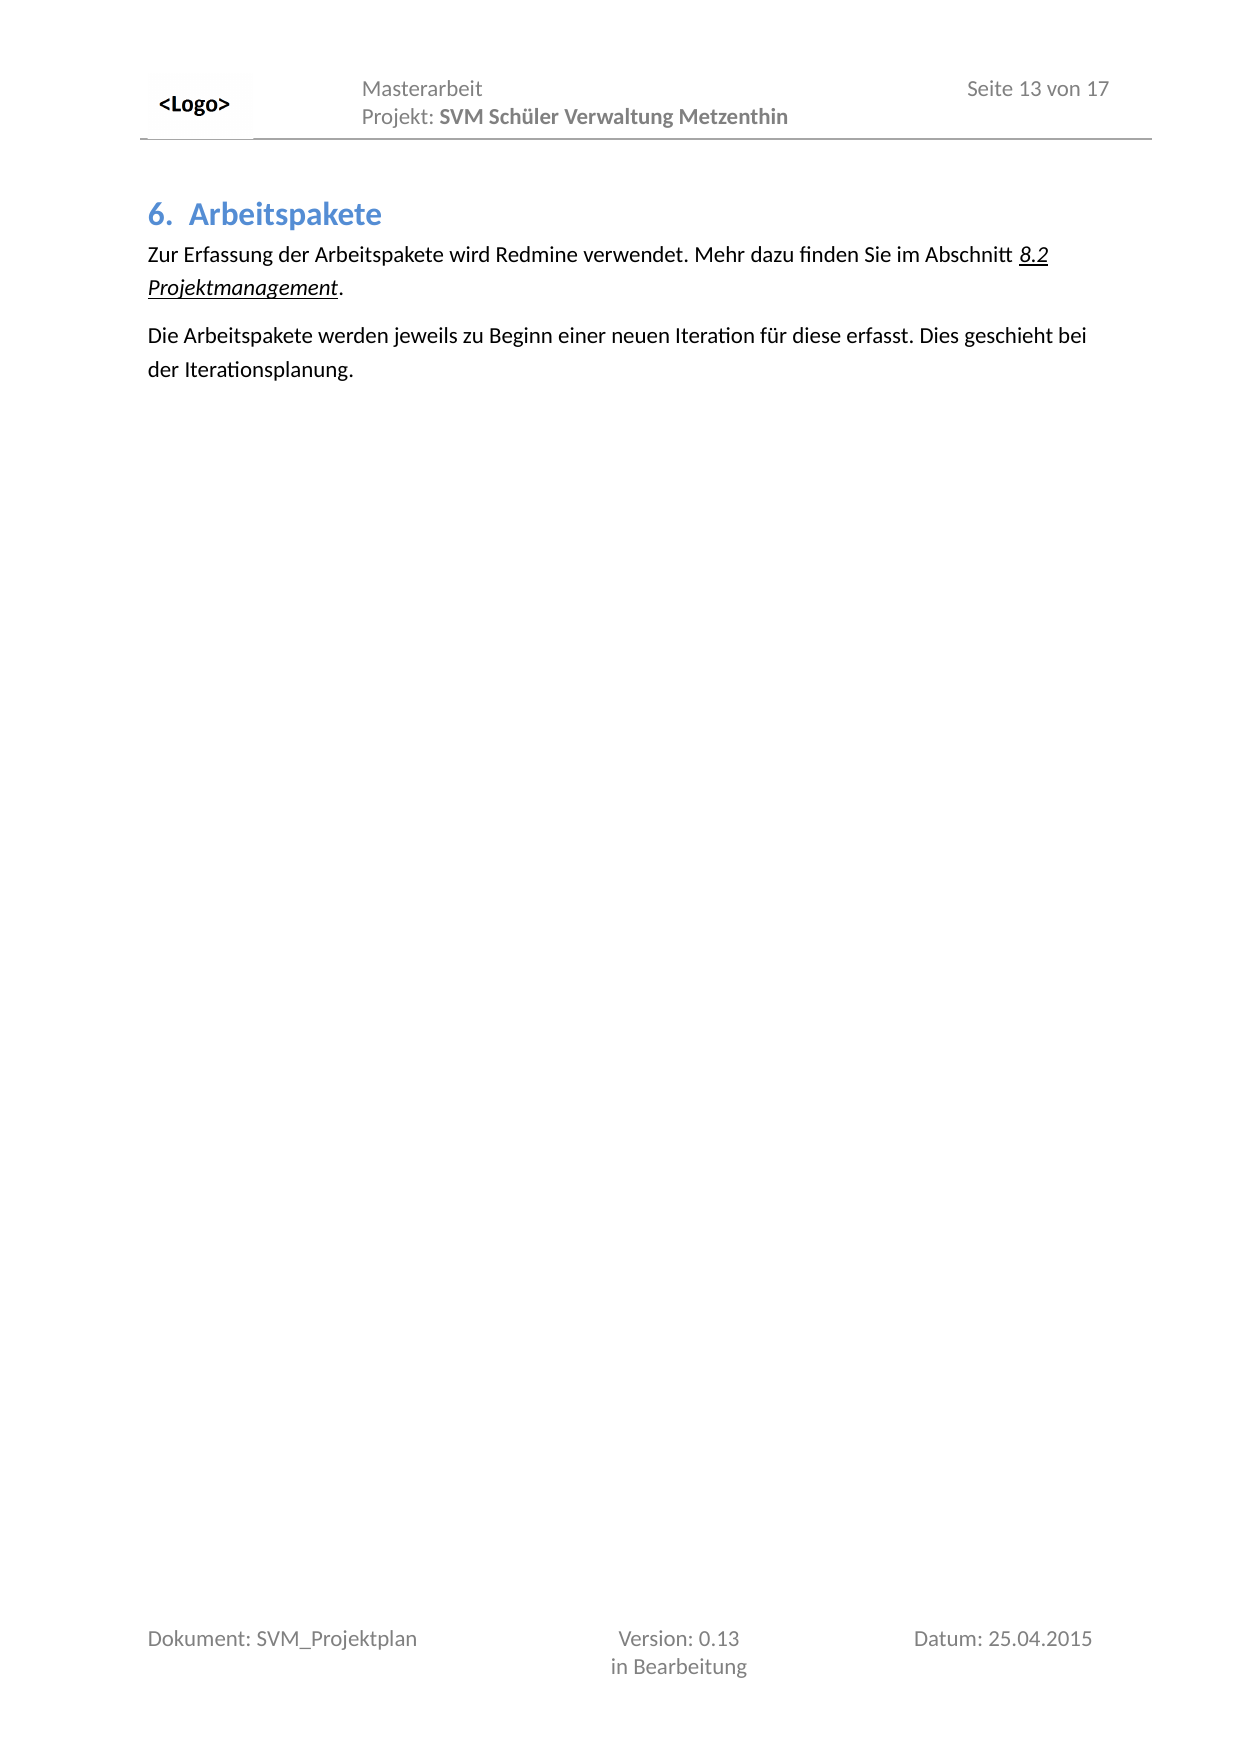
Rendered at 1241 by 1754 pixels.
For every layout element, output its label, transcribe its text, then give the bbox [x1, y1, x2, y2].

picture [147, 73, 254, 139]
subtitle Arbeitspakete [148, 193, 1093, 234]
text Die Arbeitspakete werden jeweils zu Beginn einer neuen Iteration für diese erfasst. Dies geschieht bei der Iterationsplanung. [148, 322, 1093, 383]
text Zur Erfassung der Arbeitspakete wird Redmine verwendet. Mehr dazu finden Sie im Abschnitt 8.2 Projektmanagement. [148, 240, 1093, 301]
